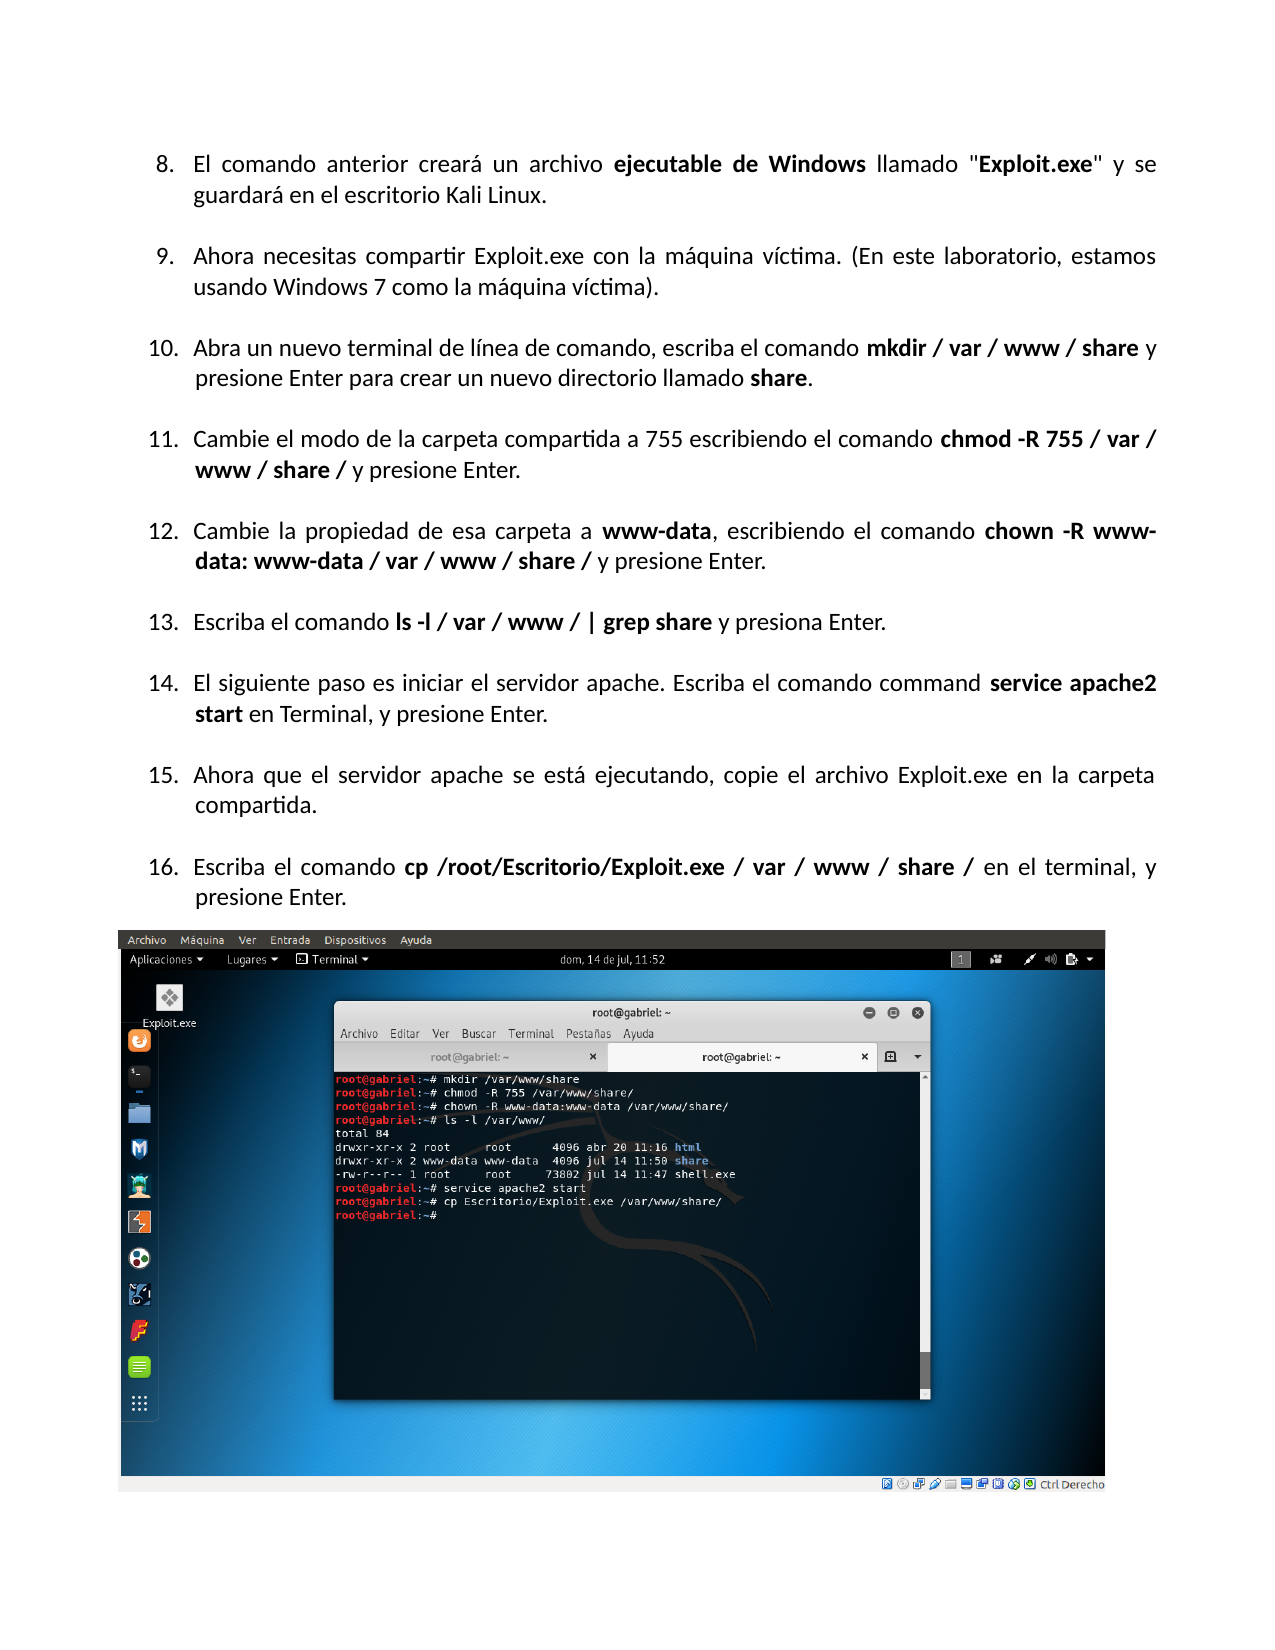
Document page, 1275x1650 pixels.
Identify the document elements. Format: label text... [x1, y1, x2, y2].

list Cambie el modo de la carpeta compartida a 755 escribiendo el comando chmod -R 755 / var / www / share / y presione Enter. [148, 423, 1157, 484]
list El comando anterior creará un archivo ejecutable de Windows llamado "Exploit.exe" y se guardará en el escritorio Kali Linux. [156, 149, 1157, 210]
list El siguiente paso es iniciar el servidor apache. Escriba el comando command service apache2 start en Terminal, y presione Enter. [148, 667, 1157, 728]
list Ahora que el servidor apache se está ejecutando, copie el archivo Exploit.exe en la carpeta compartida. [148, 759, 1157, 820]
list Abra un nuevo terminal de línea de comando, escriba el comando mkdir / var / www / share y presione Enter para crear un nuevo directorio llamado share. [148, 332, 1157, 393]
list Escriba el comando ls -l / var / www / | grep share y presiona Enter. [148, 606, 1157, 637]
list Cambie la propiedad de esa carpeta a www-data, escribiendo el comando chown -R www-data: www-data / var / www / share / y presione Enter. [148, 515, 1157, 576]
list Escriba el comando cp /root/Escritorio/Exploit.exe / var / www / share / en el terminal, y presione Enter. [148, 851, 1157, 912]
picture [118, 930, 1106, 1492]
list Ahora necesitas compartir Exploit.exe con la máquina víctima. (En este laboratorio, estamos usando Windows 7 como la máquina víctima). [156, 240, 1157, 301]
